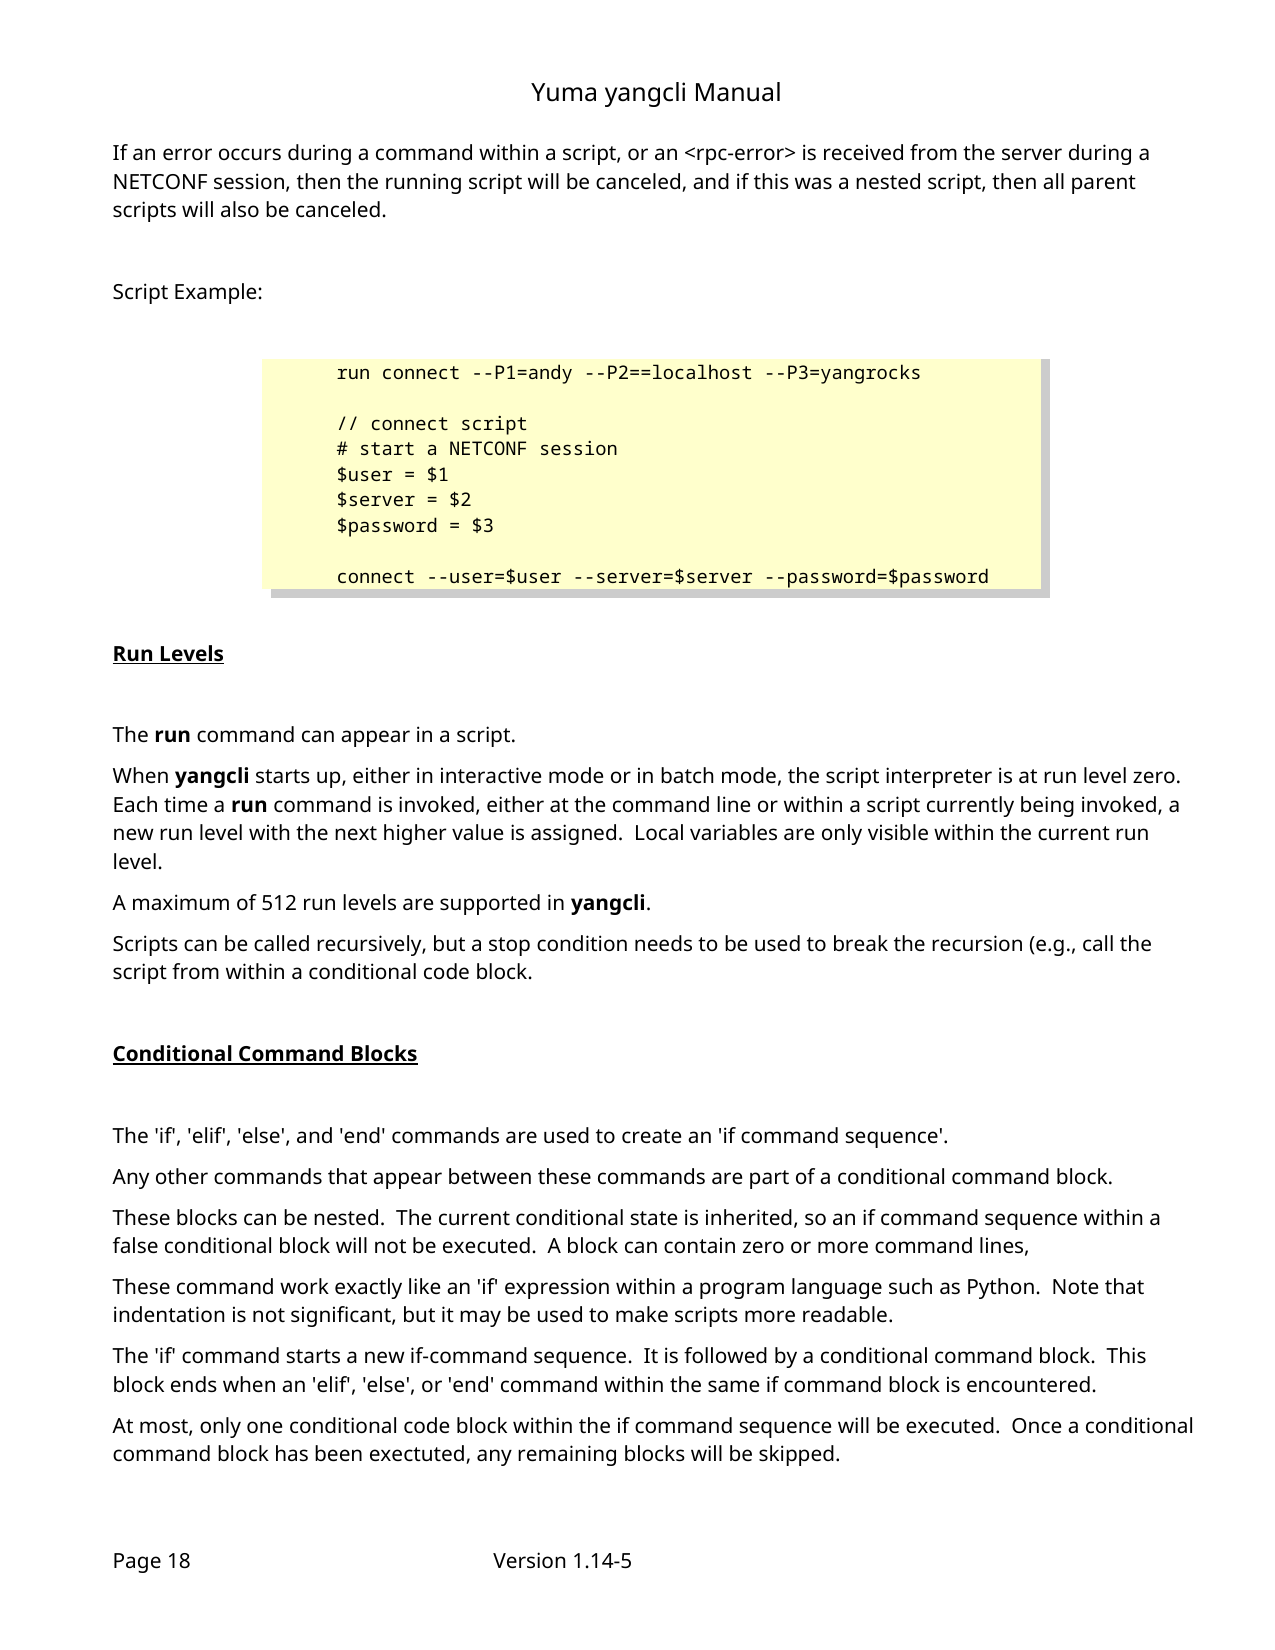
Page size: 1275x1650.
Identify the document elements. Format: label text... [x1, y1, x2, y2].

text A maximum of 512 run levels are supported in yangcli. [112, 888, 1200, 916]
text $user = $1 [262, 461, 1041, 487]
text # start a NETCONF session [262, 436, 1041, 461]
text Script Example: [112, 277, 1200, 306]
text Run Levels [112, 639, 1200, 667]
text The 'if', 'elif', 'else', and 'end' commands are used to create an 'if command sequence'. [112, 1121, 1200, 1149]
text When yangcli starts up, either in interactive mode or in batch mode, the script interpreter is at run level zero. Each time a run command is invoked, either at the command line or within a script currently being invoked, a new run level with the next higher value is assigned. Local variables are only visible within the current run level. [112, 762, 1200, 875]
text These blocks can be nested. The current conditional state is inherited, so an if command sequence within a false conditional block will not be executed. A block can contain zero or more command lines, [112, 1203, 1200, 1260]
text $server = $2 [262, 487, 1041, 512]
text connect --user=$user --server=$server --password=$password [262, 563, 1041, 589]
text run connect --P1=andy --P2==localhost --P3=yangrocks [262, 359, 1041, 385]
text $password = $3 [262, 512, 1041, 538]
text At most, only one conditional code block within the if command sequence will be executed. Once a conditional command block has been exectuted, any remaining blocks will be skipped. [112, 1411, 1200, 1468]
text Conditional Command Blocks [112, 1039, 1200, 1067]
text If an error occurs during a command within a script, or an <rpc-error> is received from the server during a NETCONF session, then the running script will be canceled, and if this was a nested script, then all parent scripts will also be canceled. [112, 138, 1200, 224]
text // connect script [262, 410, 1041, 436]
text The 'if' command starts a new if-command sequence. It is followed by a conditional command block. This block ends when an 'elif', 'else', or 'end' command within the same if command block is encountered. [112, 1342, 1200, 1398]
text The run command can appear in a script. [112, 721, 1200, 749]
text Scripts can be called recursively, but a stop condition needs to be used to break the recursion (e.g., call the script from within a conditional code block. [112, 929, 1200, 986]
text Any other commands that appear between these commands are part of a conditional command block. [112, 1162, 1200, 1190]
text These command work exactly like an 'if' expression within a program language such as Python. Note that indentation is not significant, but it may be used to make scripts more readable. [112, 1272, 1200, 1329]
